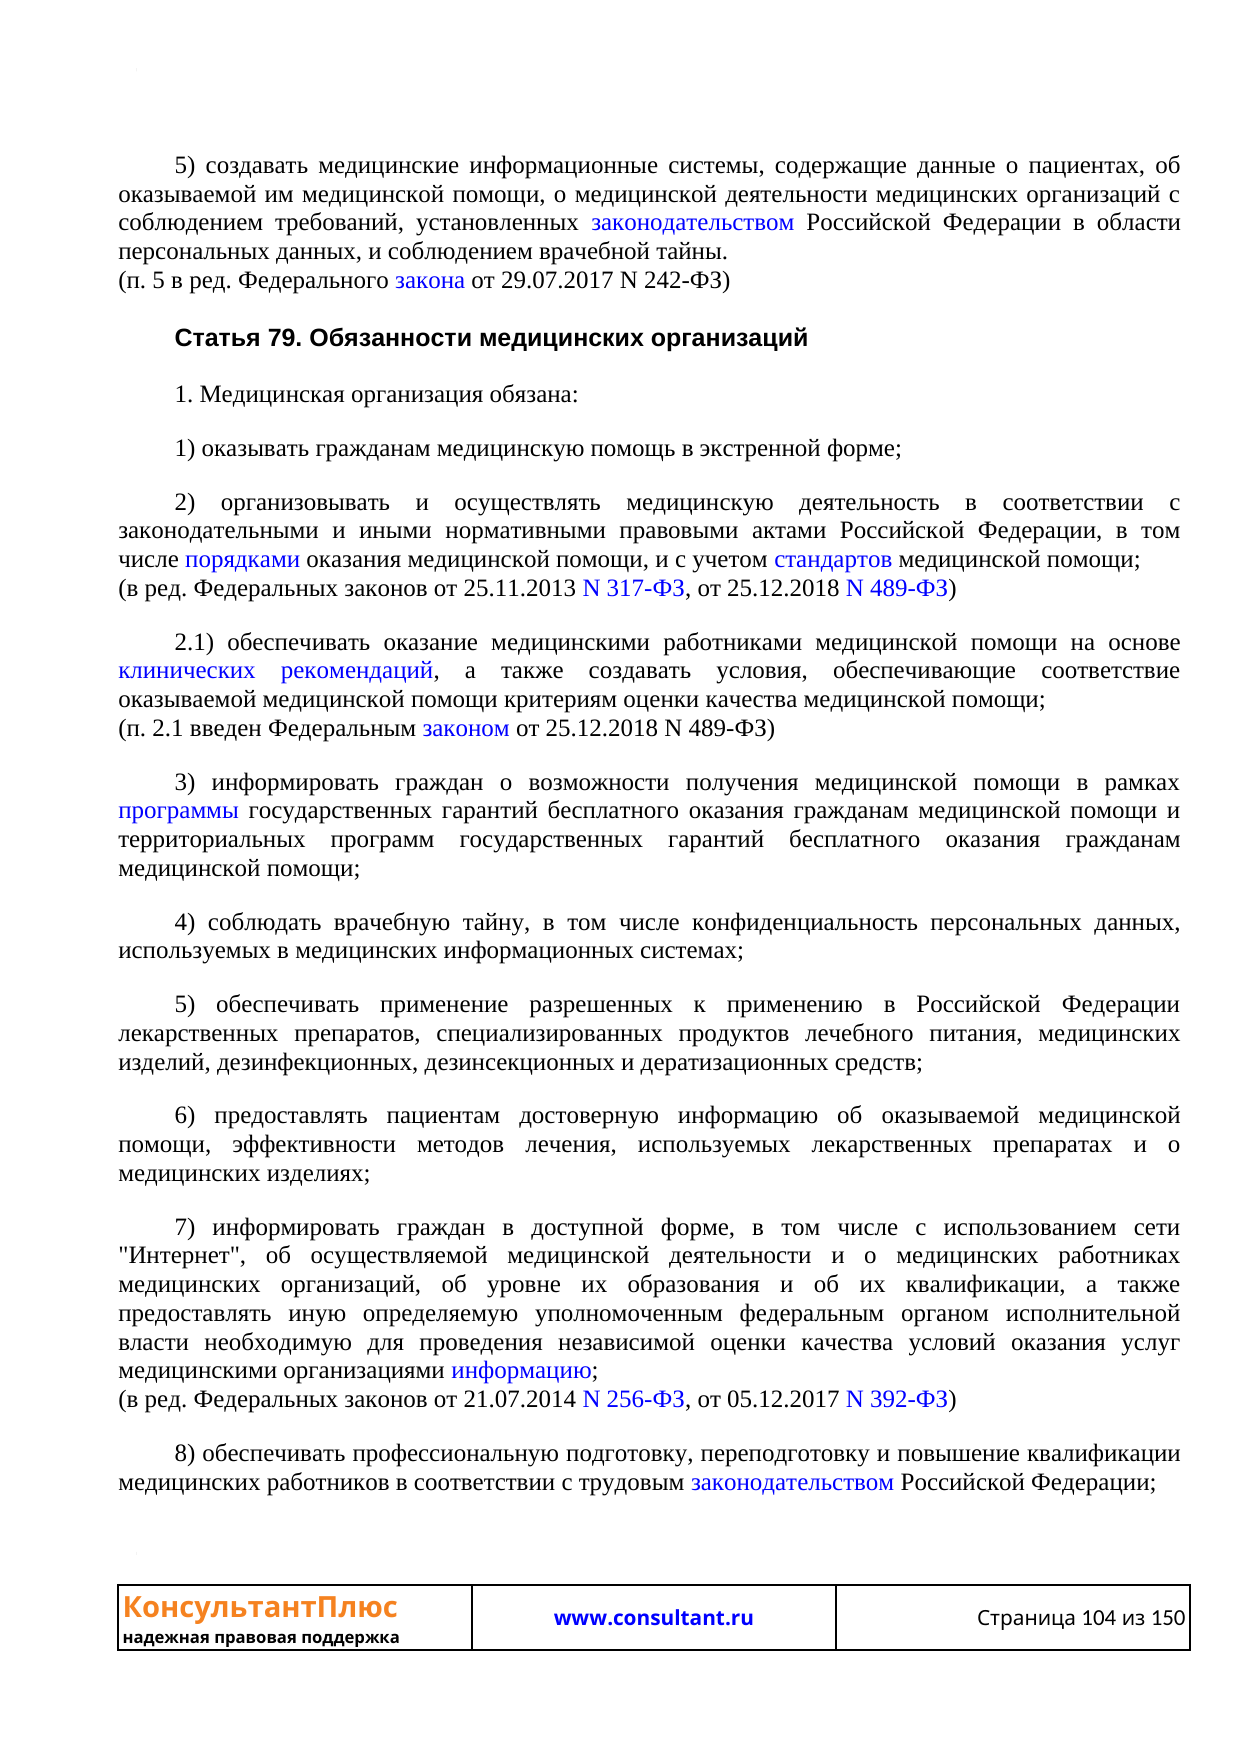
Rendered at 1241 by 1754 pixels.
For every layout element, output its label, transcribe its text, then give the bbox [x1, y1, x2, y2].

text 5) обеспечивать применение разрешенных к применению в Российской Федерации лекарственных препаратов, специализированных продуктов лечебного питания, медицинских изделий, дезинфекционных, дезинсекционных и дератизационных средств; [118, 989, 1181, 1076]
text 7) информировать граждан в доступной форме, в том числе с использованием сети "Интернет", об осуществляемой медицинской деятельности и о медицинских работниках медицинских организаций, об уровне их образования и об их квалификации, а также предоставлять иную определяемую уполномоченным федеральным органом исполнительной власти необходимую для проведения независимой оценки качества условий оказания услуг медицинскими организациями информацию; [118, 1212, 1181, 1384]
text 4) соблюдать врачебную тайну, в том числе конфиденциальность персональных данных, используемых в медицинских информационных системах; [118, 907, 1181, 964]
text 3) информировать граждан о возможности получения медицинской помощи в рамках программы государственных гарантий бесплатного оказания гражданам медицинской помощи и территориальных программ государственных гарантий бесплатного оказания гражданам медицинской помощи; [118, 767, 1181, 882]
text 8) обеспечивать профессиональную подготовку, переподготовку и повышение квалификации медицинских работников в соответствии с трудовым законодательством Российской Федерации; [118, 1438, 1181, 1496]
text 2.1) обеспечивать оказание медицинскими работниками медицинской помощи на основе клинических рекомендаций, а также создавать условия, обеспечивающие соответствие оказываемой медицинской помощи критериям оценки качества медицинской помощи; [118, 627, 1181, 713]
text 2) организовывать и осуществлять медицинскую деятельность в соответствии с законодательными и иными нормативными правовыми актами Российской Федерации, в том числе порядками оказания медицинской помощи, и с учетом стандартов медицинской помощи; [118, 487, 1181, 573]
text 5) создавать медицинские информационные системы, содержащие данные о пациентах, об оказываемой им медицинской помощи, о медицинской деятельности медицинских организаций с соблюдением требований, установленных законодательством Российской Федерации в области персональных данных, и соблюдением врачебной тайны. [118, 150, 1181, 265]
text 6) предоставлять пациентам достоверную информацию об оказываемой медицинской помощи, эффективности методов лечения, используемых лекарственных препаратах и о медицинских изделиях; [118, 1101, 1181, 1187]
text (п. 5 в ред. Федерального закона от 29.07.2017 N 242-ФЗ) [118, 265, 1181, 294]
text Статья 79. Обязанности медицинских организаций [118, 322, 1181, 351]
text (п. 2.1 введен Федеральным законом от 25.12.2018 N 489-ФЗ) [118, 713, 1181, 742]
text 1. Медицинская организация обязана: [118, 379, 1181, 408]
text 1) оказывать гражданам медицинскую помощь в экстренной форме; [118, 433, 1181, 462]
text (в ред. Федеральных законов от 25.11.2013 N 317-ФЗ, от 25.12.2018 N 489-ФЗ) [118, 573, 1181, 602]
text (в ред. Федеральных законов от 21.07.2014 N 256-ФЗ, от 05.12.2017 N 392-ФЗ) [118, 1384, 1181, 1413]
